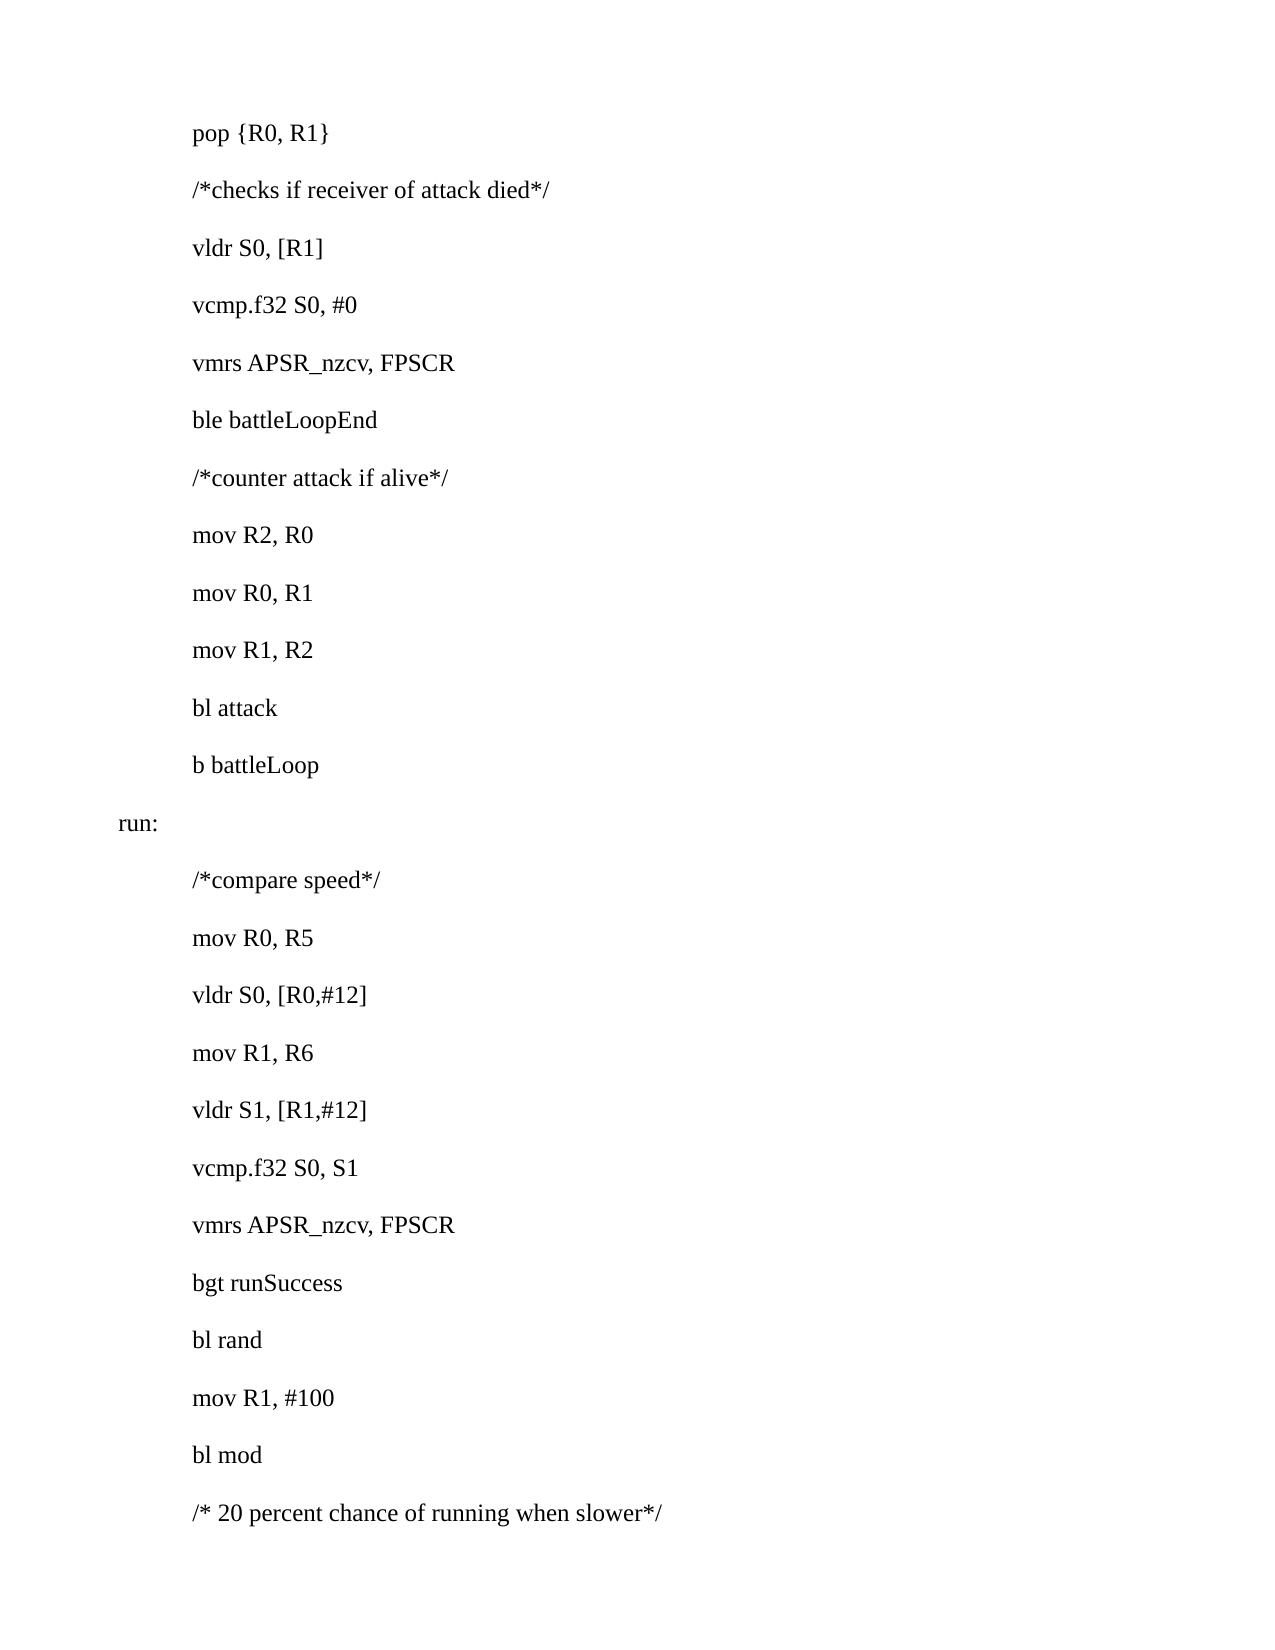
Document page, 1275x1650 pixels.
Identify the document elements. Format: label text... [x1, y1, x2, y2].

text mov R1, #100 [118, 1383, 1157, 1412]
text bl rand [118, 1326, 1157, 1354]
text mov R2, R0 [118, 521, 1157, 549]
text /* 20 percent chance of running when slower*/ [118, 1498, 1157, 1527]
text bl mod [118, 1441, 1157, 1469]
text pop {R0, R1} [118, 118, 1157, 147]
text vcmp.f32 S0, #0 [118, 291, 1157, 319]
text bl attack [118, 693, 1157, 722]
text vldr S0, [R1] [118, 233, 1157, 262]
text vmrs APSR_nzcv, FPSCR [118, 348, 1157, 377]
text mov R0, R1 [118, 578, 1157, 607]
text run: [118, 808, 1157, 837]
text /*checks if receiver of attack died*/ [118, 176, 1157, 204]
text mov R0, R5 [118, 923, 1157, 952]
text /*counter attack if alive*/ [118, 463, 1157, 492]
text mov R1, R6 [118, 1038, 1157, 1067]
text ble battleLoopEnd [118, 406, 1157, 434]
text vmrs APSR_nzcv, FPSCR [118, 1211, 1157, 1239]
text bgt runSuccess [118, 1268, 1157, 1297]
text vldr S1, [R1,#12] [118, 1096, 1157, 1124]
text vcmp.f32 S0, S1 [118, 1153, 1157, 1182]
text b battleLoop [118, 751, 1157, 779]
text mov R1, R2 [118, 636, 1157, 664]
text vldr S0, [R0,#12] [118, 981, 1157, 1009]
text /*compare speed*/ [118, 866, 1157, 894]
